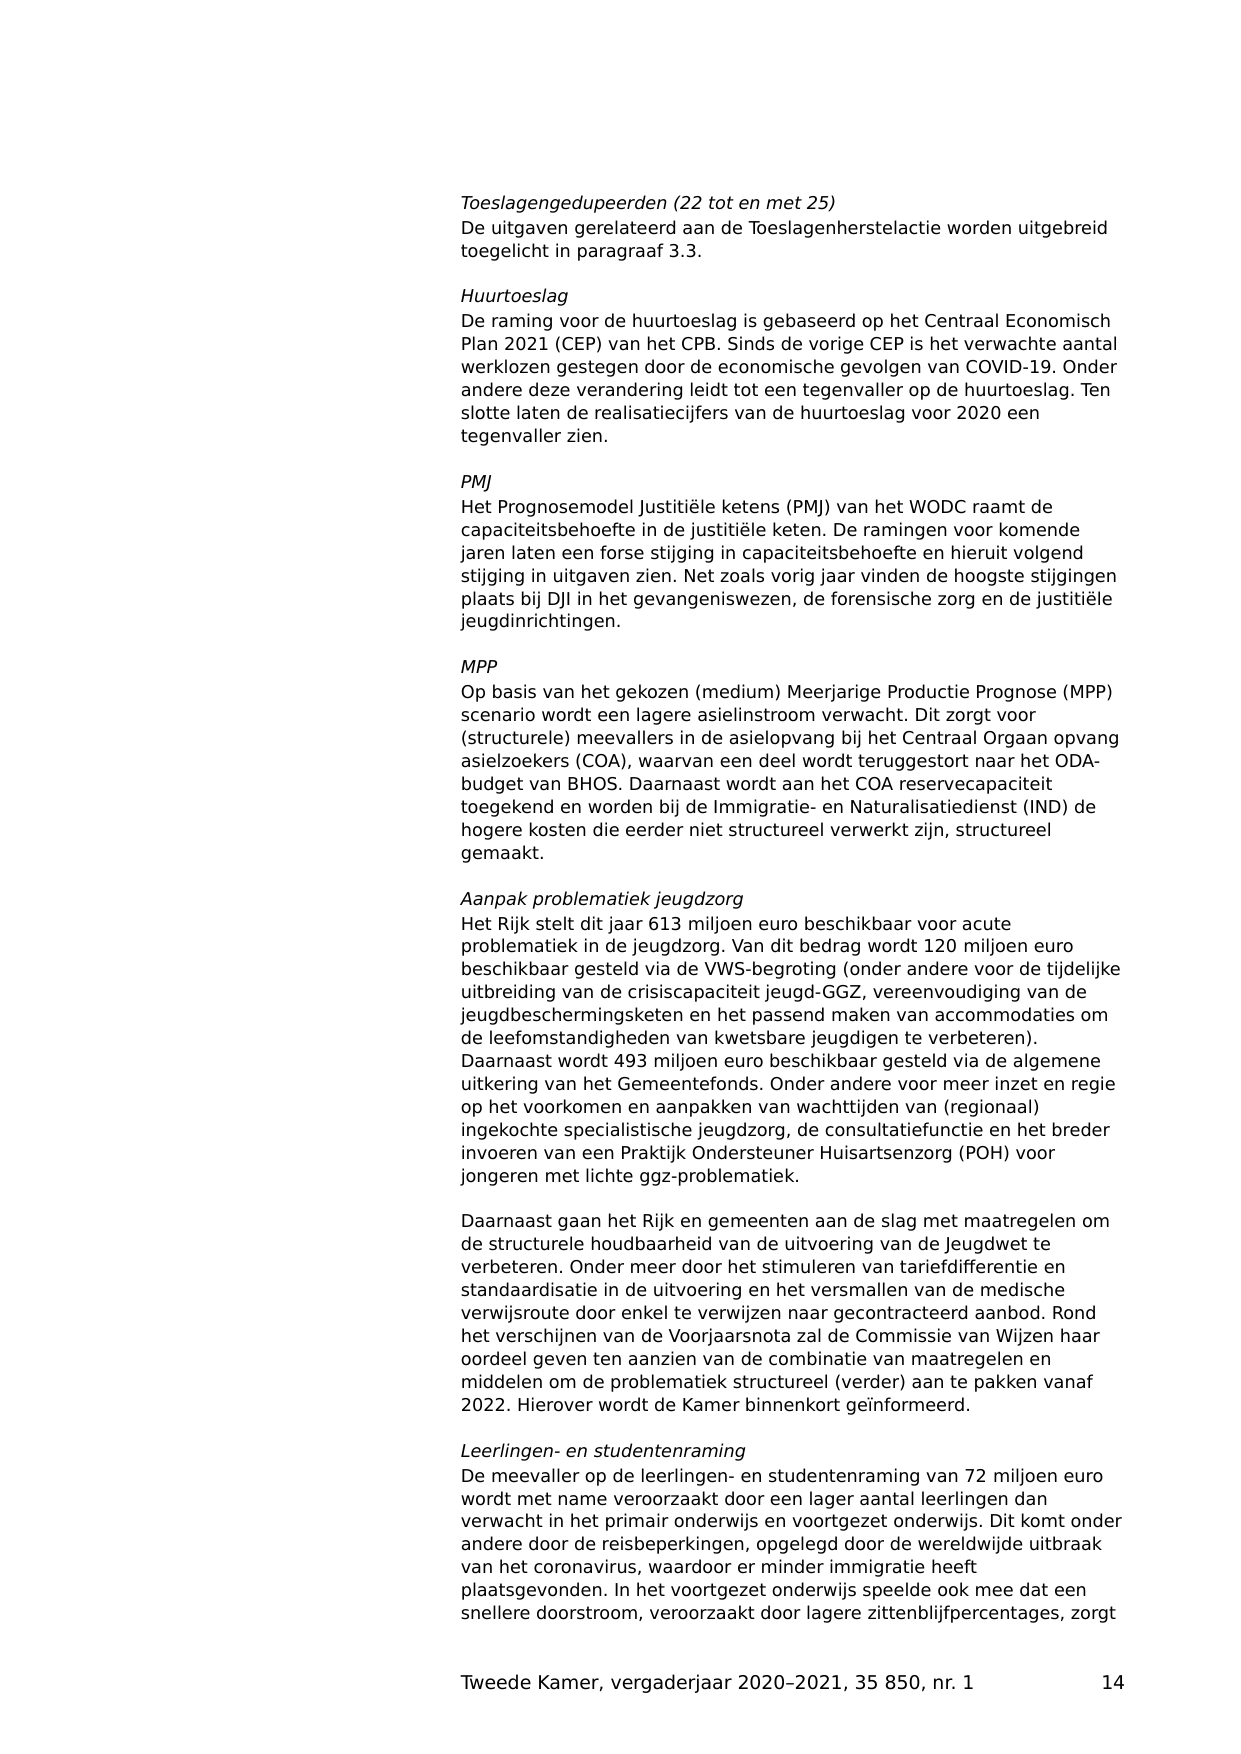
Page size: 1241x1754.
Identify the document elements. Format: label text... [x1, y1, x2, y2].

text De meevaller op de leerlingen- en studentenraming van 72 miljoen euro wordt met name veroorzaakt door een lager aantal leerlingen dan verwacht in het primair onderwijs en voortgezet onderwijs. Dit komt onder andere door de reisbeperkingen, opgelegd door de wereldwijde uitbraak van het coronavirus, waardoor er minder immigratie heeft plaatsgevonden. In het voortgezet onderwijs speelde ook mee dat een snellere doorstroom, veroorzaakt door lagere zittenblijfpercentages, zorgt [461, 1464, 1125, 1624]
text Leerlingen- en studentenraming [461, 1439, 1125, 1462]
text PMJ [461, 470, 1125, 493]
text Het Prognosemodel Justitiële ketens (PMJ) van het WODC raamt de capaciteitsbehoefte in de justitiële keten. De ramingen voor komende jaren laten een forse stijging in capaciteitsbehoefte en hieruit volgend stijging in uitgaven zien. Net zoals vorig jaar vinden de hoogste stijgingen plaats bij DJI in het gevangeniswezen, de forensische zorg en de justitiële jeugdinrichtingen. [461, 495, 1125, 632]
text Daarnaast gaan het Rijk en gemeenten aan de slag met maatregelen om de structurele houdbaarheid van de uitvoering van de Jeugdwet te verbeteren. Onder meer door het stimuleren van tariefdifferentie en standaardisatie in de uitvoering en het versmallen van de medische verwijsroute door enkel te verwijzen naar gecontracteerd aanbod. Rond het verschijnen van de Voorjaarsnota zal de Commissie van Wijzen haar oordeel geven ten aanzien van de combinatie van maatregelen en middelen om de problematiek structureel (verder) aan te pakken vanaf 2022. Hierover wordt de Kamer binnenkort geïnformeerd. [461, 1209, 1125, 1416]
text Toeslagengedupeerden (22 tot en met 25) [461, 191, 1125, 214]
text Aanpak problematiek jeugdzorg [461, 887, 1125, 909]
text De raming voor de huurtoeslag is gebaseerd op het Centraal Economisch Plan 2021 (CEP) van het CPB. Sinds de vorige CEP is het verwachte aantal werklozen gestegen door de economische gevolgen van COVID-19. Onder andere deze verandering leidt tot een tegenvaller op de huurtoeslag. Ten slotte laten de realisatiecijfers van de huurtoeslag voor 2020 een tegenvaller zien. [461, 309, 1125, 447]
text MPP [461, 655, 1125, 678]
text Op basis van het gekozen (medium) Meerjarige Productie Prognose (MPP) scenario wordt een lagere asielinstroom verwacht. Dit zorgt voor (structurele) meevallers in de asielopvang bij het Centraal Orgaan opvang asielzoekers (COA), waarvan een deel wordt teruggestort naar het ODA-budget van BHOS. Daarnaast wordt aan het COA reservecapaciteit toegekend en worden bij de Immigratie- en Naturalisatiedienst (IND) de hogere kosten die eerder niet structureel verwerkt zijn, structureel gemaakt. [461, 680, 1125, 864]
text De uitgaven gerelateerd aan de Toeslagenherstelactie worden uitgebreid toegelicht in paragraaf 3.3. [461, 216, 1125, 262]
text Huurtoeslag [461, 284, 1125, 307]
text Het Rijk stelt dit jaar 613 miljoen euro beschikbaar voor acute problematiek in de jeugdzorg. Van dit bedrag wordt 120 miljoen euro beschikbaar gesteld via de VWS-begroting (onder andere voor de tijdelijke uitbreiding van de crisiscapaciteit jeugd-GGZ, vereenvoudiging van de jeugdbeschermingsketen en het passend maken van accommodaties om de leefomstandigheden van kwetsbare jeugdigen te verbeteren). Daarnaast wordt 493 miljoen euro beschikbaar gesteld via de algemene uitkering van het Gemeentefonds. Onder andere voor meer inzet en regie op het voorkomen en aanpakken van wachttijden van (regionaal) ingekochte specialistische jeugdzorg, de consultatiefunctie en het breder invoeren van een Praktijk Ondersteuner Huisartsenzorg (POH) voor jongeren met lichte ggz-problematiek. [461, 912, 1125, 1187]
